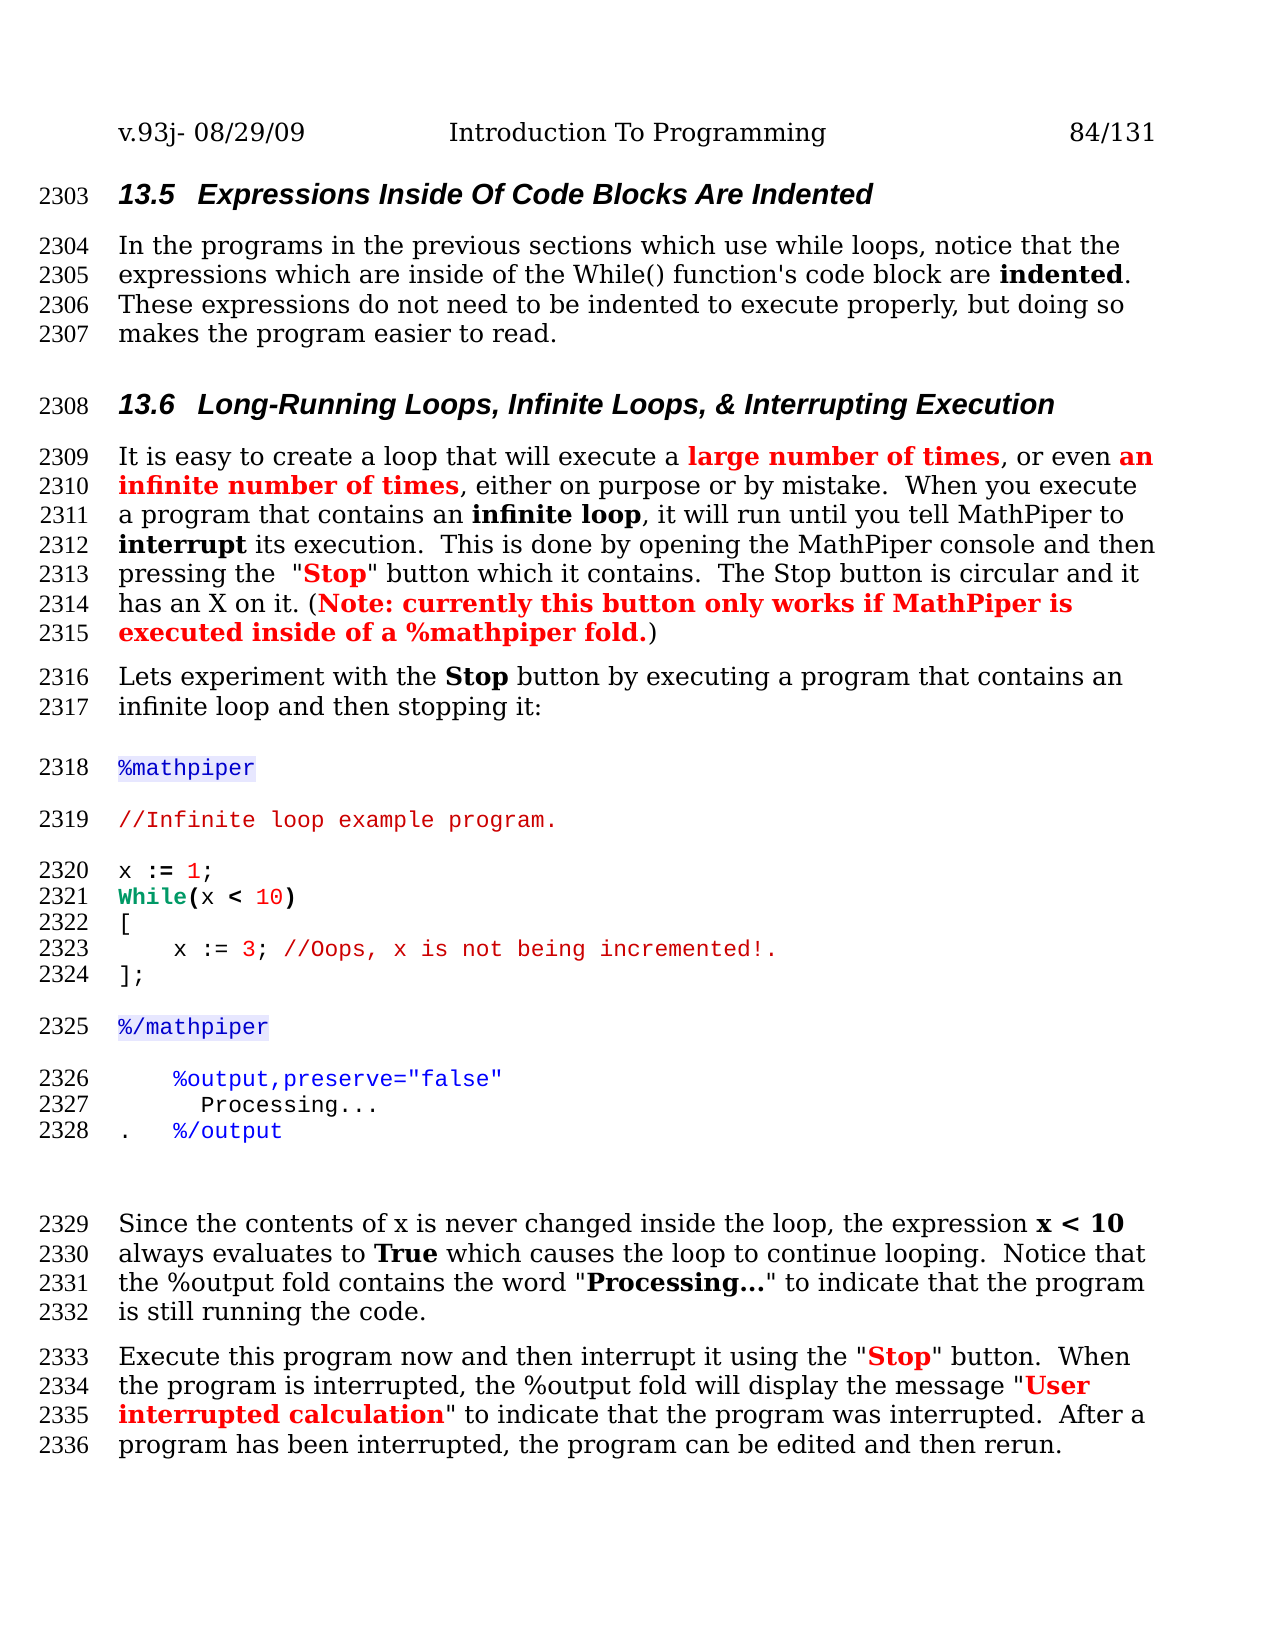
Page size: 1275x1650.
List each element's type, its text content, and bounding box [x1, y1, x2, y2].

text Processing... [118, 1093, 1157, 1119]
subtitle Long-Running Loops, Infinite Loops, & Interrupting Execution [118, 387, 1157, 421]
text x := 3; //Oops, x is not being incremented!. [118, 938, 1157, 963]
text Since the contents of x is never changed inside the loop, the expression x < 10 always evaluates to True which causes the loop to continue looping. Notice that the %output fold contains the word "Processing..." to indicate that the program is still running the code. [118, 1209, 1157, 1327]
text [ [118, 912, 1157, 938]
text It is easy to create a loop that will execute a large number of times, or even an infinite number of times, either on purpose or by mistake. When you execute a program that contains an infinite loop, it will run until you tell MathPiper to interrupt its execution. This is done by opening the MathPiper console and then pressing the "Stop" button which it contains. The Stop button is circular and it has an X on it. (Note: currently this button only works if MathPiper is executed inside of a %mathpiper fold.) [118, 442, 1157, 647]
text %/mathpiper [118, 1015, 1157, 1041]
text Execute this program now and then interrupt it using the "Stop" button. When the program is interrupted, the %output fold will display the message "User interrupted calculation" to indicate that the program was interrupted. After a program has been interrupted, the program can be edited and then rerun. [118, 1342, 1157, 1459]
subtitle Expressions Inside Of Code Blocks Are Indented [118, 177, 1157, 210]
text //Infinite loop example program. [118, 808, 1157, 834]
text %output,preserve="false" [118, 1067, 1157, 1093]
text Lets experiment with the Stop button by executing a program that contains an infinite loop and then stopping it: [118, 662, 1157, 721]
text . %/output [118, 1119, 1157, 1145]
text x := 1; [118, 860, 1157, 886]
text In the programs in the previous sections which use while loops, notice that the expressions which are inside of the While() function's code block are indented. These expressions do not need to be indented to execute properly, but doing so makes the program easier to read. [118, 231, 1157, 348]
text ]; [118, 963, 1157, 989]
text While(x < 10) [118, 886, 1157, 912]
text %mathpiper [118, 756, 1157, 782]
